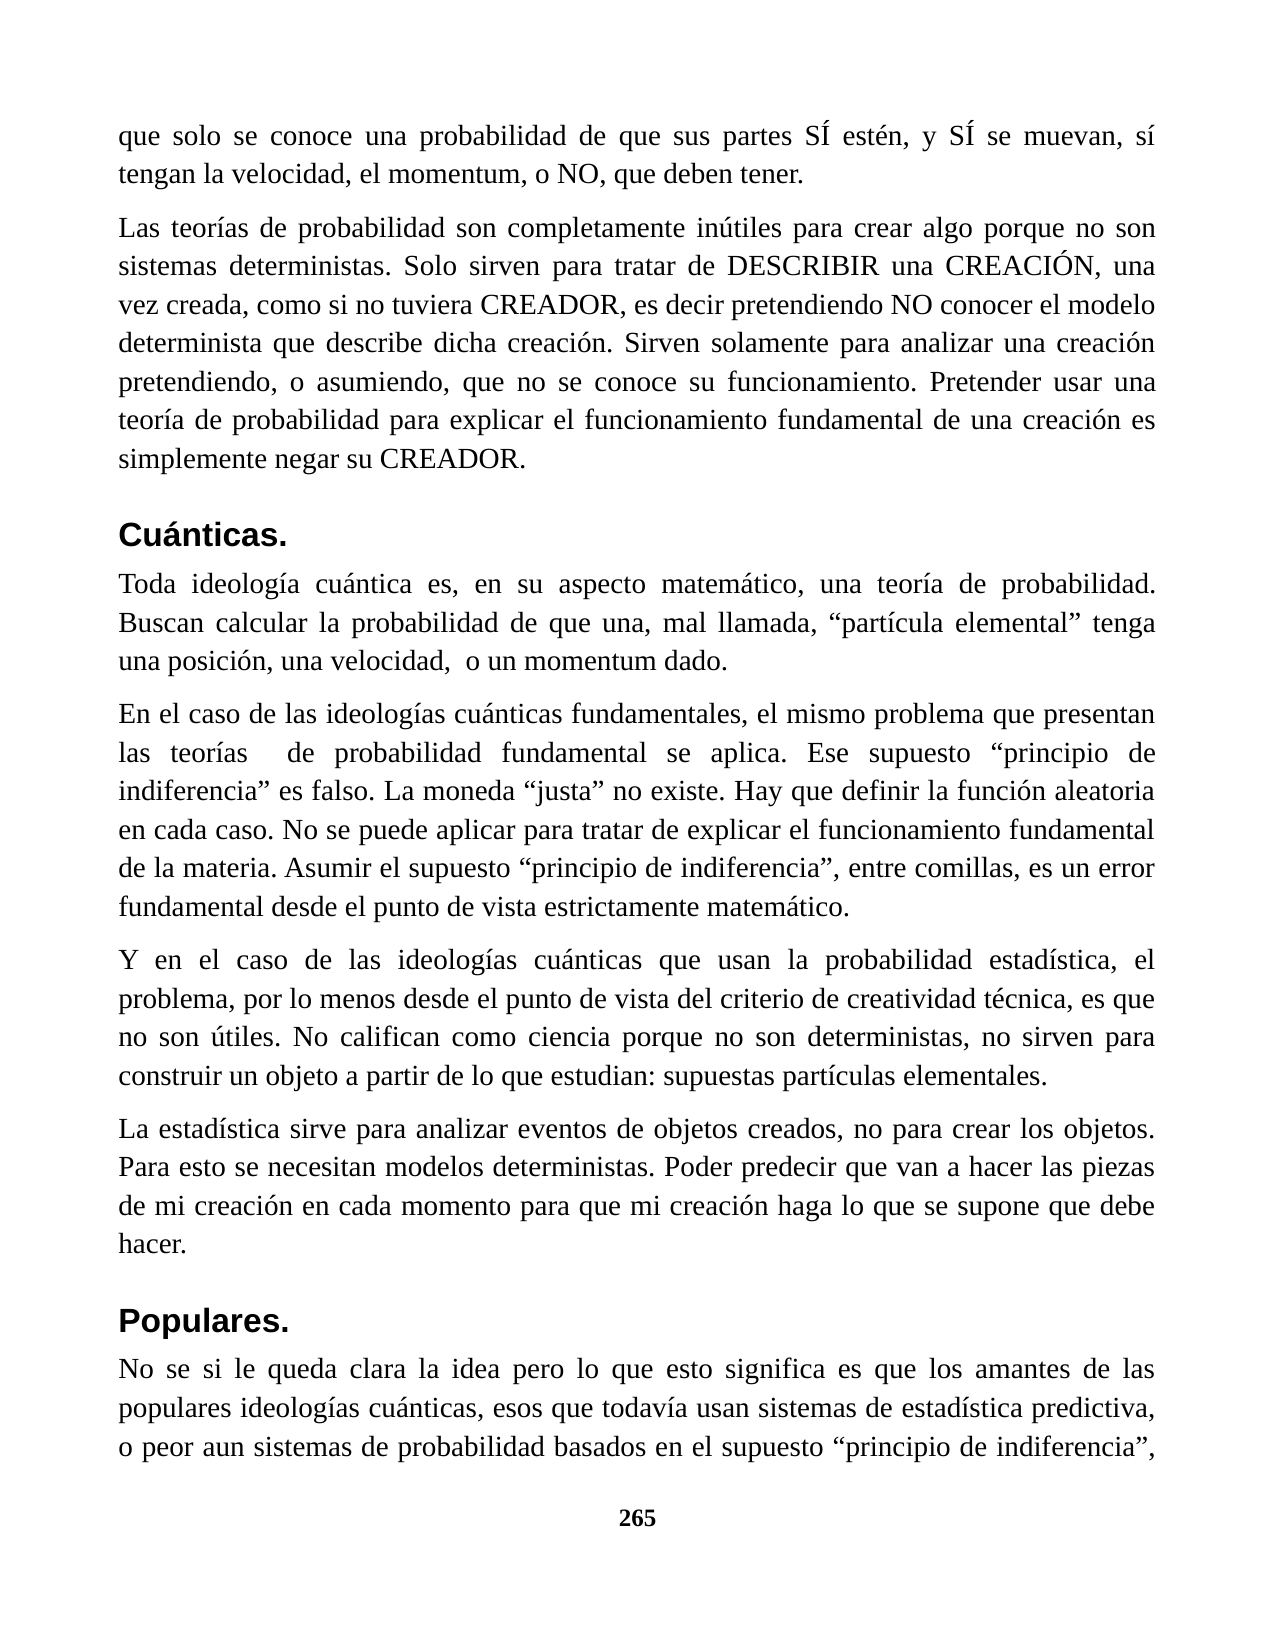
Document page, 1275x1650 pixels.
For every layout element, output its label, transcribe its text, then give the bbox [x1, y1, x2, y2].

subtitle Cuánticas. [118, 515, 1157, 554]
text No se si le queda clara la idea pero lo que esto significa es que los amantes de las populares ideologías cuánticas, esos que todavía usan sistemas de estadística predictiva, o peor aun sistemas de probabilidad basados en el supuesto “principio de indiferencia”, [118, 1352, 1157, 1462]
text Las teorías de probabilidad son completamente inútiles para crear algo porque no son sistemas deterministas. Solo sirven para tratar de DESCRIBIR una CREACIÓN, una vez creada, como si no tuviera CREADOR, es decir pretendiendo NO conocer el modelo determinista que describe dicha creación. Sirven solamente para analizar una creación pretendiendo, o asumiendo, que no se conoce su funcionamiento. Pretender usar una teoría de probabilidad para explicar el funcionamiento fundamental de una creación es simplemente negar su CREADOR. [118, 210, 1157, 474]
text En el caso de las ideologías cuánticas fundamentales, el mismo problema que presentan las teorías de probabilidad fundamental se aplica. Ese supuesto “principio de indiferencia” es falso. La moneda “justa” no existe. Hay que definir la función aleatoria en cada caso. No se puede aplicar para tratar de explicar el funcionamiento fundamental de la materia. Asumir el supuesto “principio de indiferencia”, entre comillas, es un error fundamental desde el punto de vista estrictamente matemático. [118, 696, 1157, 923]
subtitle Populares. [118, 1301, 1157, 1339]
text Y en el caso de las ideologías cuánticas que usan la probabilidad estadística, el problema, por lo menos desde el punto de vista del criterio de creatividad técnica, es que no son útiles. No califican como ciencia porque no son deterministas, no sirven para construir un objeto a partir de lo que estudian: supuestas partículas elementales. [118, 942, 1157, 1091]
text Toda ideología cuántica es, en su aspecto matemático, una teoría de probabilidad. Buscan calcular la probabilidad de que una, mal llamada, “partícula elemental” tenga una posición, una velocidad, o un momentum dado. [118, 566, 1157, 677]
text que solo se conoce una probabilidad de que sus partes SÍ estén, y SÍ se muevan, sí tengan la velocidad, el momentum, o NO, que deben tener. [118, 118, 1157, 190]
text La estadística sirve para analizar eventos de objetos creados, no para crear los objetos. Para esto se necesitan modelos deterministas. Poder predecir que van a hacer las piezas de mi creación en cada momento para que mi creación haga lo que se supone que debe hacer. [118, 1111, 1157, 1260]
